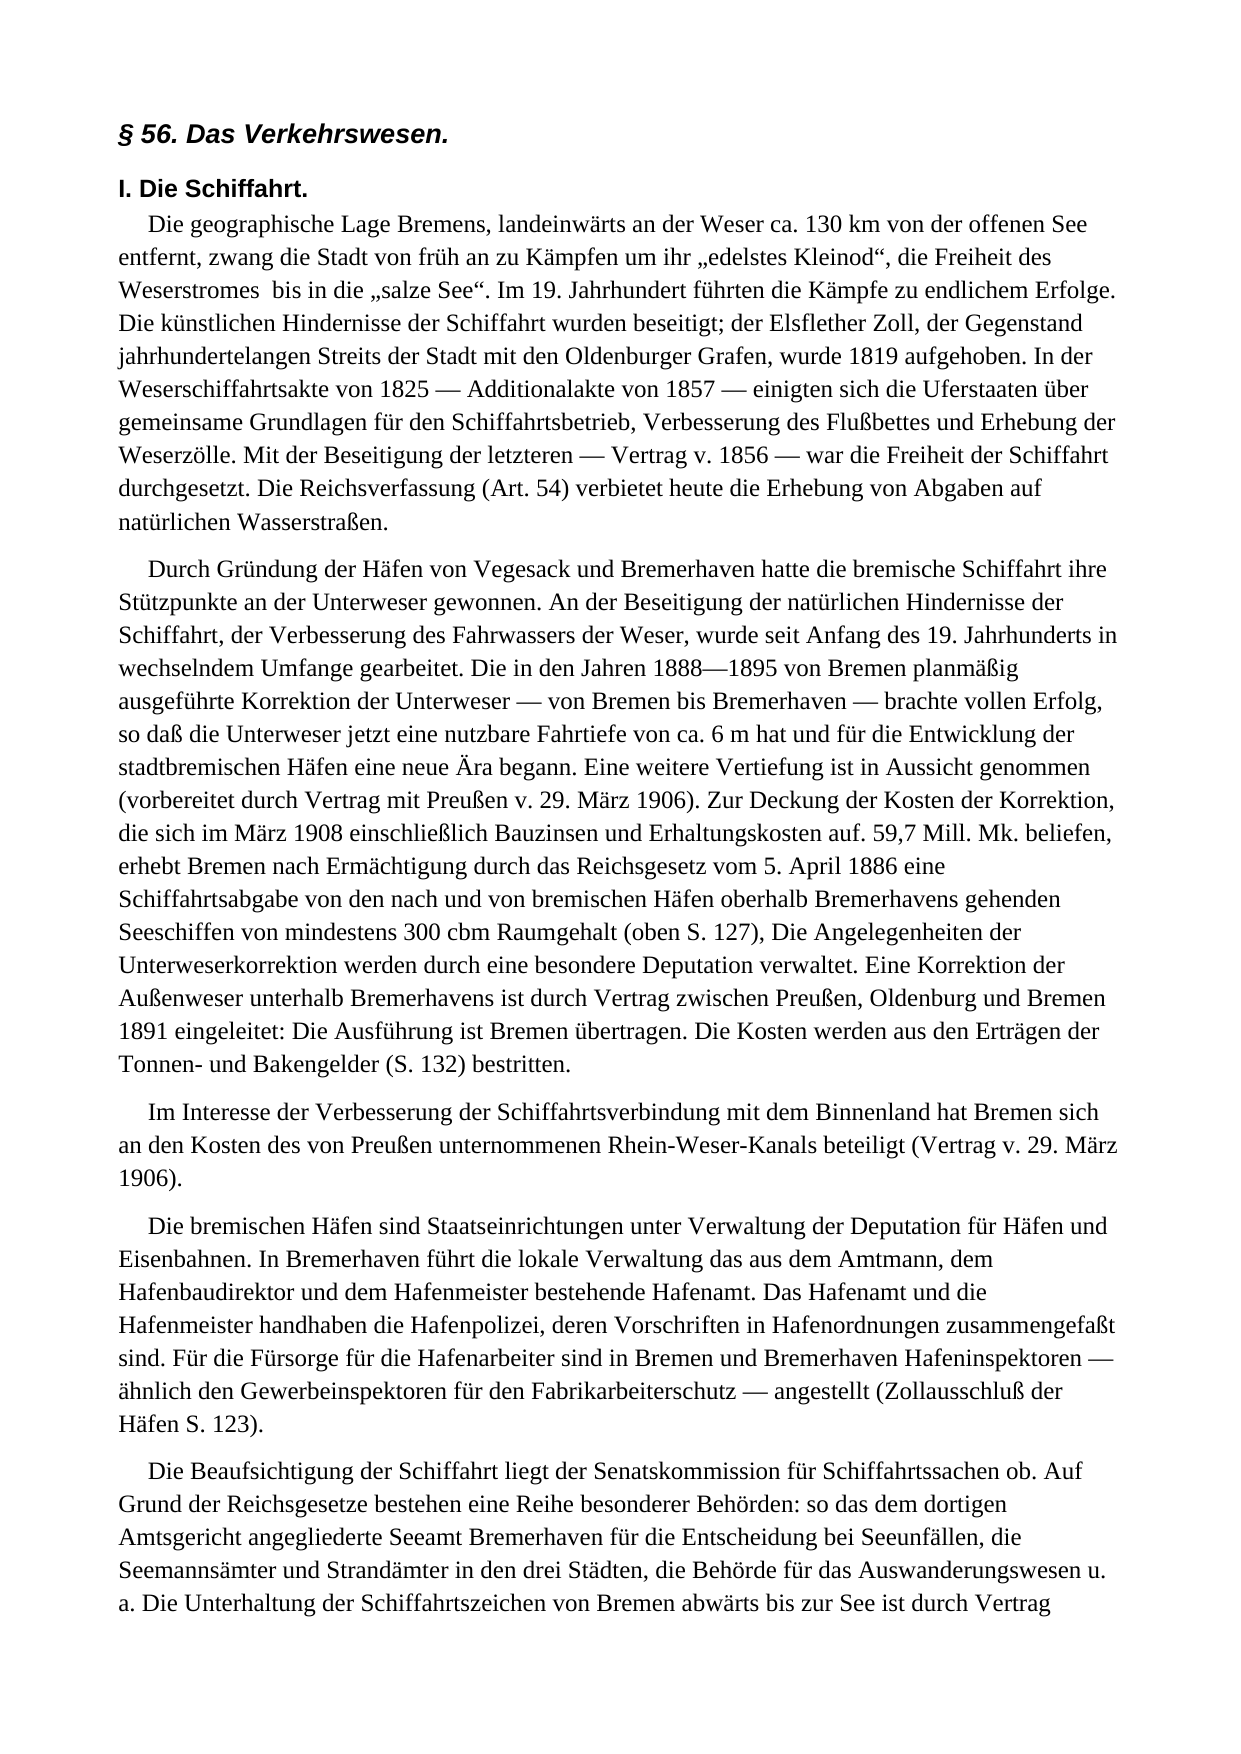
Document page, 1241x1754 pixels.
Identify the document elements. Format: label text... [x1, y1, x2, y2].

text Die Beaufsichtigung der Schiffahrt liegt der Senatskommission für Schiffahrtssachen ob. Auf Grund der Reichsgesetze bestehen eine Reihe besonderer Behörden: so das dem dortigen Amtsgericht angegliederte Seeamt Bremerhaven für die Entscheidung bei Seeunfällen, die Seemannsämter und Strandämter in den drei Städten, die Behörde für das Auswanderungswesen u. a. Die Unterhaltung der Schiffahrtszeichen von Bremen abwärts bis zur See ist durch Vertrag [118, 1456, 1122, 1617]
text Durch Gründung der Häfen von Vegesack und Bremerhaven hatte die bremische Schiffahrt ihre Stützpunkte an der Unterweser gewonnen. An der Beseitigung der natürlichen Hindernisse der Schiffahrt, der Verbesserung des Fahrwassers der Weser, wurde seit Anfang des 19. Jahrhunderts in wechselndem Umfange gearbeitet. Die in den Jahren 1888—1895 von Bremen planmäßig ausgeführte Korrektion der Unterweser — von Bremen bis Bremerhaven — brachte vollen Erfolg, so daß die Unterweser jetzt eine nutzbare Fahrtiefe von ca. 6 m hat und für die Entwicklung der stadtbremischen Häfen eine neue Ära begann. Eine weitere Vertiefung ist in Aussicht genommen (vorbereitet durch Vertrag mit Preußen v. 29. März 1906). Zur Deckung der Kosten der Korrektion, die sich im März 1908 einschließlich Bauzinsen und Erhaltungskosten auf. 59,7 Mill. Mk. beliefen, erhebt Bremen nach Ermächtigung durch das Reichsgesetz vom 5. April 1886 eine Schiffahrtsabgabe von den nach und von bremischen Häfen oberhalb Bremerhavens gehenden Seeschiffen von mindestens 300 cbm Raumgehalt (oben S. 127), Die Angelegenheiten der Unterweserkorrektion werden durch eine besondere Deputation verwaltet. Eine Korrektion der Außenweser unterhalb Bremerhavens ist durch Vertrag zwischen Preußen, Oldenburg und Bremen 1891 eingeleitet: Die Ausführung ist Bremen übertragen. Die Kosten werden aus den Erträgen der Tonnen- und Bakengelder (S. 132) bestritten. [118, 554, 1122, 1078]
text Die bremischen Häfen sind Staatseinrichtungen unter Verwaltung der Deputation für Häfen und Eisenbahnen. In Bremerhaven führt die lokale Verwaltung das aus dem Amtmann, dem Hafenbaudirektor und dem Hafenmeister bestehende Hafenamt. Das Hafenamt und die Hafenmeister handhaben die Hafenpolizei, deren Vorschriften in Hafenordnungen zusammengefaßt sind. Für die Fürsorge für die Hafenarbeiter sind in Bremen und Bremerhaven Hafeninspektoren — ähnlich den Gewerbeinspektoren für den Fabrikarbeiterschutz — angestellt (Zollausschluß der Häfen S. 123). [118, 1211, 1122, 1438]
text Die geographische Lage Bremens, landeinwärts an der Weser ca. 130 km von der offenen See entfernt, zwang die Stadt von früh an zu Kämpfen um ihr „edelstes Kleinod“, die Freiheit des Weserstromes bis in die „salze See“. Im 19. Jahrhundert führten die Kämpfe zu endlichem Erfolge. Die künstlichen Hindernisse der Schiffahrt wurden beseitigt; der Elsflether Zoll, der Gegenstand jahrhundertelangen Streits der Stadt mit den Oldenburger Grafen, wurde 1819 aufgehoben. In der Weserschiffahrtsakte von 1825 — Additionalakte von 1857 — einigten sich die Uferstaaten über gemeinsame Grundlagen für den Schiffahrtsbetrieb, Verbesserung des Flußbettes und Erhebung der Weserzölle. Mit der Beseitigung der letzteren — Vertrag v. 1856 — war die Freiheit der Schiffahrt durchgesetzt. Die Reichsverfassung (Art. 54) verbietet heute die Erhebung von Abgaben auf natürlichen Wasserstraßen. [118, 209, 1122, 535]
subtitle I. Die Schiffahrt. [118, 174, 1122, 203]
text Im Interesse der Verbesserung der Schiffahrtsverbindung mit dem Binnenland hat Bremen sich an den Kosten des von Preußen unternommenen Rhein-Weser-Kanals beteiligt (Vertrag v. 29. März 1906). [118, 1097, 1122, 1192]
subtitle § 56. Das Verkehrswesen. [118, 118, 1122, 149]
